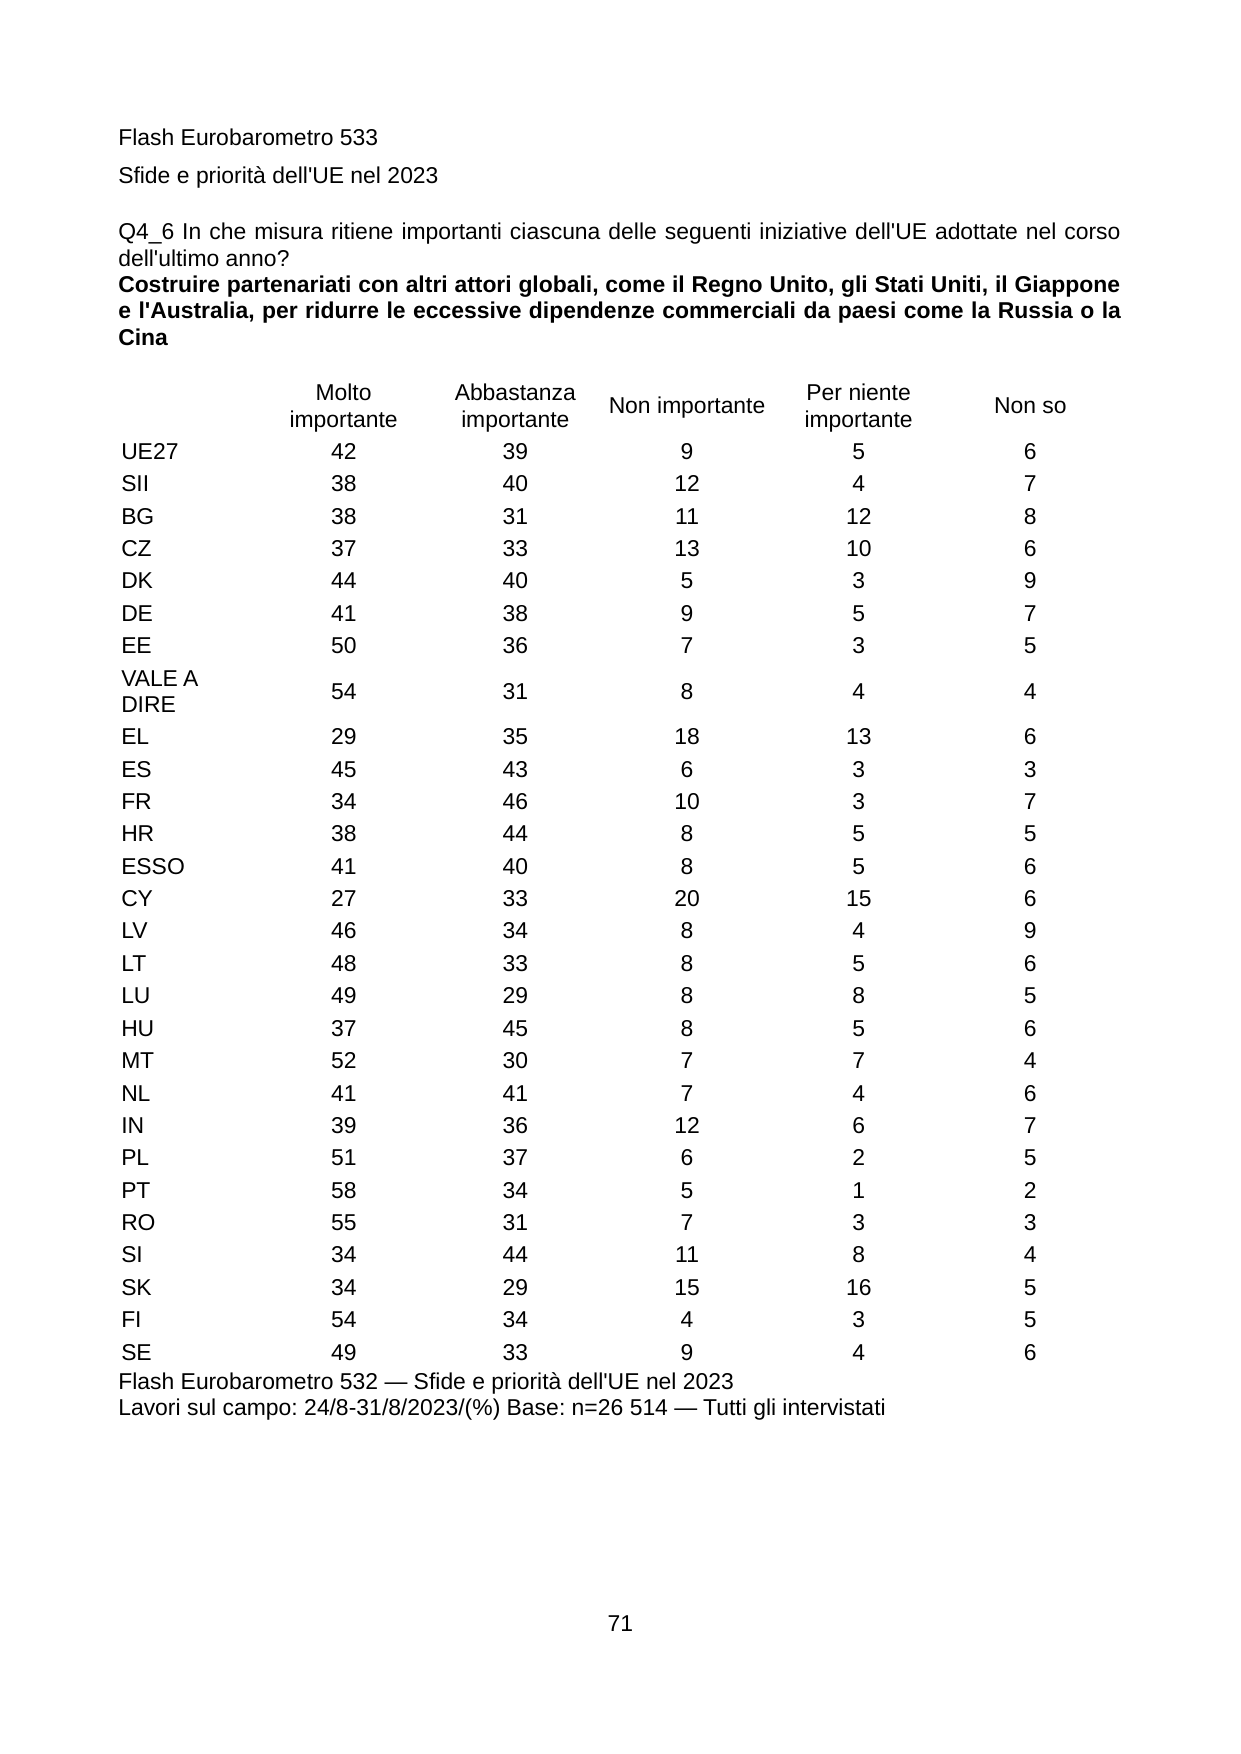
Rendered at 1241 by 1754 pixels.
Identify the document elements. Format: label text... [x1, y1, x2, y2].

table_cell 31 [429, 500, 601, 532]
table_cell 8 [601, 817, 773, 850]
table_cell 9 [601, 435, 773, 467]
table_cell 5 [944, 629, 1116, 662]
table_cell FR [118, 785, 258, 817]
table_cell SK [118, 1271, 258, 1303]
table_cell 3 [773, 785, 944, 817]
table_cell 35 [429, 720, 601, 752]
table_header Per niente importante [773, 376, 944, 435]
table_cell 27 [258, 882, 429, 914]
table_cell HU [118, 1012, 258, 1044]
table_cell 7 [944, 785, 1116, 817]
table_cell DE [118, 597, 258, 629]
table_cell 8 [944, 500, 1116, 532]
table_cell 54 [258, 1303, 429, 1336]
table_cell 5 [944, 1271, 1116, 1303]
table_cell 54 [258, 662, 429, 720]
table_cell 4 [944, 1044, 1116, 1076]
table_cell 9 [944, 915, 1116, 947]
table_cell 34 [429, 915, 601, 947]
table_cell 41 [429, 1076, 601, 1109]
table_cell NL [118, 1076, 258, 1109]
table_cell 9 [601, 597, 773, 629]
table_cell 34 [429, 1174, 601, 1206]
table_cell SI [118, 1239, 258, 1271]
table_cell 41 [258, 597, 429, 629]
table_cell 2 [773, 1141, 944, 1174]
table_cell 30 [429, 1044, 601, 1076]
table_cell 46 [258, 915, 429, 947]
table_cell 5 [773, 1012, 944, 1044]
table_cell 38 [258, 817, 429, 850]
table_cell 43 [429, 753, 601, 785]
table_cell 44 [429, 817, 601, 850]
table_cell 45 [429, 1012, 601, 1044]
table_header Non so [944, 376, 1116, 435]
table_cell 39 [429, 435, 601, 467]
table_cell 8 [773, 979, 944, 1012]
table_cell 48 [258, 947, 429, 979]
table_cell 8 [601, 947, 773, 979]
table_cell 6 [601, 753, 773, 785]
table_cell 42 [258, 435, 429, 467]
table_cell 7 [944, 467, 1116, 499]
table_cell 8 [601, 979, 773, 1012]
table_cell 6 [944, 720, 1116, 752]
table_cell LT [118, 947, 258, 979]
table_cell EL [118, 720, 258, 752]
table_cell 29 [258, 720, 429, 752]
table_cell 5 [944, 1303, 1116, 1336]
table_cell 34 [258, 1271, 429, 1303]
table_cell 20 [601, 882, 773, 914]
table_cell 8 [601, 850, 773, 882]
table_cell 8 [601, 915, 773, 947]
table_cell 7 [601, 1076, 773, 1109]
table_cell 4 [773, 662, 944, 720]
table_cell 4 [773, 915, 944, 947]
table_cell 46 [429, 785, 601, 817]
table_cell 6 [944, 532, 1116, 564]
table_cell PL [118, 1141, 258, 1174]
text Lavori sul campo: 24/8-31/8/2023/(%) Base: n=26 514 — Tutti gli intervistati [118, 1394, 1122, 1421]
table_cell 7 [601, 1206, 773, 1238]
table_cell 41 [258, 1076, 429, 1109]
table_cell 34 [258, 1239, 429, 1271]
table_cell 31 [429, 1206, 601, 1238]
table_cell DK [118, 564, 258, 597]
table_cell 7 [773, 1044, 944, 1076]
table_header Non importante [601, 376, 773, 435]
table_cell 3 [773, 753, 944, 785]
table_cell 10 [601, 785, 773, 817]
table_cell 2 [944, 1174, 1116, 1206]
table_cell 4 [773, 467, 944, 499]
table_cell 16 [773, 1271, 944, 1303]
table_cell RO [118, 1206, 258, 1238]
table_cell 7 [601, 1044, 773, 1076]
table_cell 36 [429, 629, 601, 662]
table_cell 40 [429, 467, 601, 499]
table_cell 45 [258, 753, 429, 785]
table_cell 5 [773, 947, 944, 979]
table_cell 1 [773, 1174, 944, 1206]
table_cell 33 [429, 947, 601, 979]
table_cell EE [118, 629, 258, 662]
table_cell 13 [773, 720, 944, 752]
table_cell 11 [601, 500, 773, 532]
table_cell 9 [944, 564, 1116, 597]
table_cell ESSO [118, 850, 258, 882]
table_cell 49 [258, 1336, 429, 1368]
table_cell 6 [944, 850, 1116, 882]
table_cell 7 [601, 629, 773, 662]
table_cell 6 [601, 1141, 773, 1174]
table_cell 5 [773, 817, 944, 850]
table_cell 6 [944, 435, 1116, 467]
table_cell 38 [429, 597, 601, 629]
table_cell 7 [944, 1109, 1116, 1141]
table_cell 8 [601, 662, 773, 720]
table_cell 40 [429, 850, 601, 882]
table_cell 8 [601, 1012, 773, 1044]
table_cell 7 [944, 597, 1116, 629]
table_cell 44 [429, 1239, 601, 1271]
table_cell 6 [944, 947, 1116, 979]
table_cell 51 [258, 1141, 429, 1174]
table_cell 15 [773, 882, 944, 914]
table_cell 13 [601, 532, 773, 564]
table_cell 10 [773, 532, 944, 564]
table_header [118, 376, 258, 435]
table_cell 38 [258, 467, 429, 499]
table_cell BG [118, 500, 258, 532]
table_cell 8 [773, 1239, 944, 1271]
text Costruire partenariati con altri attori globali, come il Regno Unito, gli Stati Uniti, il Giappone e l'Australia, per ridurre le eccessive dipendenze commerciali da paesi come la Russia o la Cina [118, 271, 1122, 350]
table_cell SII [118, 467, 258, 499]
table_cell 37 [258, 532, 429, 564]
table_cell 55 [258, 1206, 429, 1238]
table_cell LV [118, 915, 258, 947]
table_cell 5 [773, 597, 944, 629]
table_cell 11 [601, 1239, 773, 1271]
table_cell 6 [944, 1012, 1116, 1044]
table_cell 34 [258, 785, 429, 817]
table_cell 12 [601, 467, 773, 499]
table_cell 4 [601, 1303, 773, 1336]
table_cell 36 [429, 1109, 601, 1141]
table_cell 4 [944, 662, 1116, 720]
table_cell VALE A DIRE [118, 662, 258, 720]
table_cell 6 [773, 1109, 944, 1141]
table_cell 15 [601, 1271, 773, 1303]
table_cell 50 [258, 629, 429, 662]
table_cell 5 [601, 1174, 773, 1206]
table_cell 5 [773, 435, 944, 467]
table_cell 3 [773, 629, 944, 662]
table_cell 29 [429, 979, 601, 1012]
table_cell UE27 [118, 435, 258, 467]
table_cell PT [118, 1174, 258, 1206]
table_cell 18 [601, 720, 773, 752]
table_cell 5 [944, 1141, 1116, 1174]
table_cell FI [118, 1303, 258, 1336]
table_cell 12 [601, 1109, 773, 1141]
table_cell 33 [429, 882, 601, 914]
table_cell HR [118, 817, 258, 850]
table_cell ES [118, 753, 258, 785]
table_cell 38 [258, 500, 429, 532]
table_cell IN [118, 1109, 258, 1141]
table_cell 41 [258, 850, 429, 882]
table_cell 5 [773, 850, 944, 882]
table_cell 12 [773, 500, 944, 532]
table_cell 37 [429, 1141, 601, 1174]
table_cell CZ [118, 532, 258, 564]
table_cell 58 [258, 1174, 429, 1206]
table_cell 6 [944, 1336, 1116, 1368]
table_cell 5 [601, 564, 773, 597]
table_cell LU [118, 979, 258, 1012]
text Q4_6 In che misura ritiene importanti ciascuna delle seguenti iniziative dell'UE adottate nel corso dell'ultimo anno? [118, 218, 1122, 271]
table_cell 34 [429, 1303, 601, 1336]
table_header Molto importante [258, 376, 429, 435]
table_cell 33 [429, 532, 601, 564]
table_cell 40 [429, 564, 601, 597]
table_cell 33 [429, 1336, 601, 1368]
table_cell CY [118, 882, 258, 914]
table_cell 9 [601, 1336, 773, 1368]
table_cell 3 [773, 1206, 944, 1238]
table_cell 44 [258, 564, 429, 597]
table_cell 6 [944, 1076, 1116, 1109]
table_cell MT [118, 1044, 258, 1076]
table_cell 49 [258, 979, 429, 1012]
table_header Abbastanza importante [429, 376, 601, 435]
table_cell 3 [773, 1303, 944, 1336]
table_cell 3 [944, 753, 1116, 785]
table_cell 4 [773, 1336, 944, 1368]
table_cell 3 [773, 564, 944, 597]
table_cell 29 [429, 1271, 601, 1303]
table_cell 5 [944, 979, 1116, 1012]
table_cell 52 [258, 1044, 429, 1076]
table_cell SE [118, 1336, 258, 1368]
table_cell 37 [258, 1012, 429, 1044]
table_cell 4 [944, 1239, 1116, 1271]
table_cell 39 [258, 1109, 429, 1141]
table_cell 6 [944, 882, 1116, 914]
table_cell 3 [944, 1206, 1116, 1238]
table_cell 31 [429, 662, 601, 720]
text Flash Eurobarometro 532 — Sfide e priorità dell'UE nel 2023 [118, 1368, 1122, 1394]
table_cell 4 [773, 1076, 944, 1109]
table_cell 5 [944, 817, 1116, 850]
